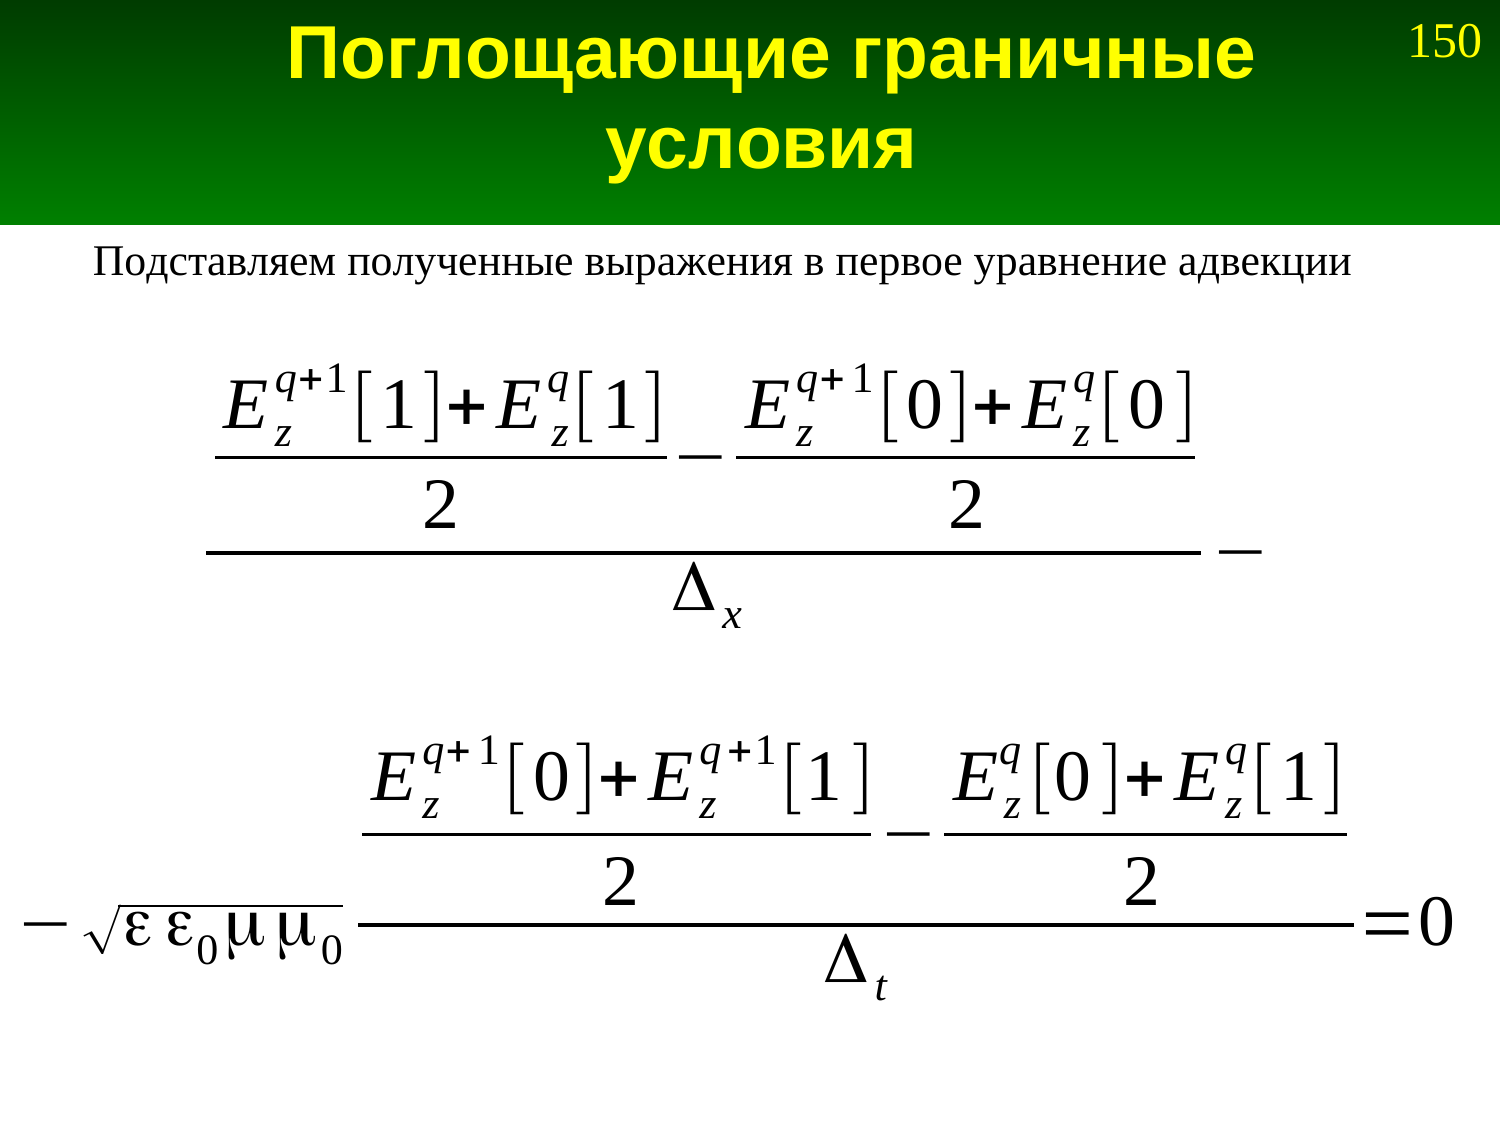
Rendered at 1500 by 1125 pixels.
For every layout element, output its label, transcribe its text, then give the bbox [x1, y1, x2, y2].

title Поглощающие граничные условия [123, 0, 1399, 192]
chart [0, 351, 1477, 1010]
text_box Подставляем полученные выражения в первое уравнение адвекции [78, 224, 1422, 300]
